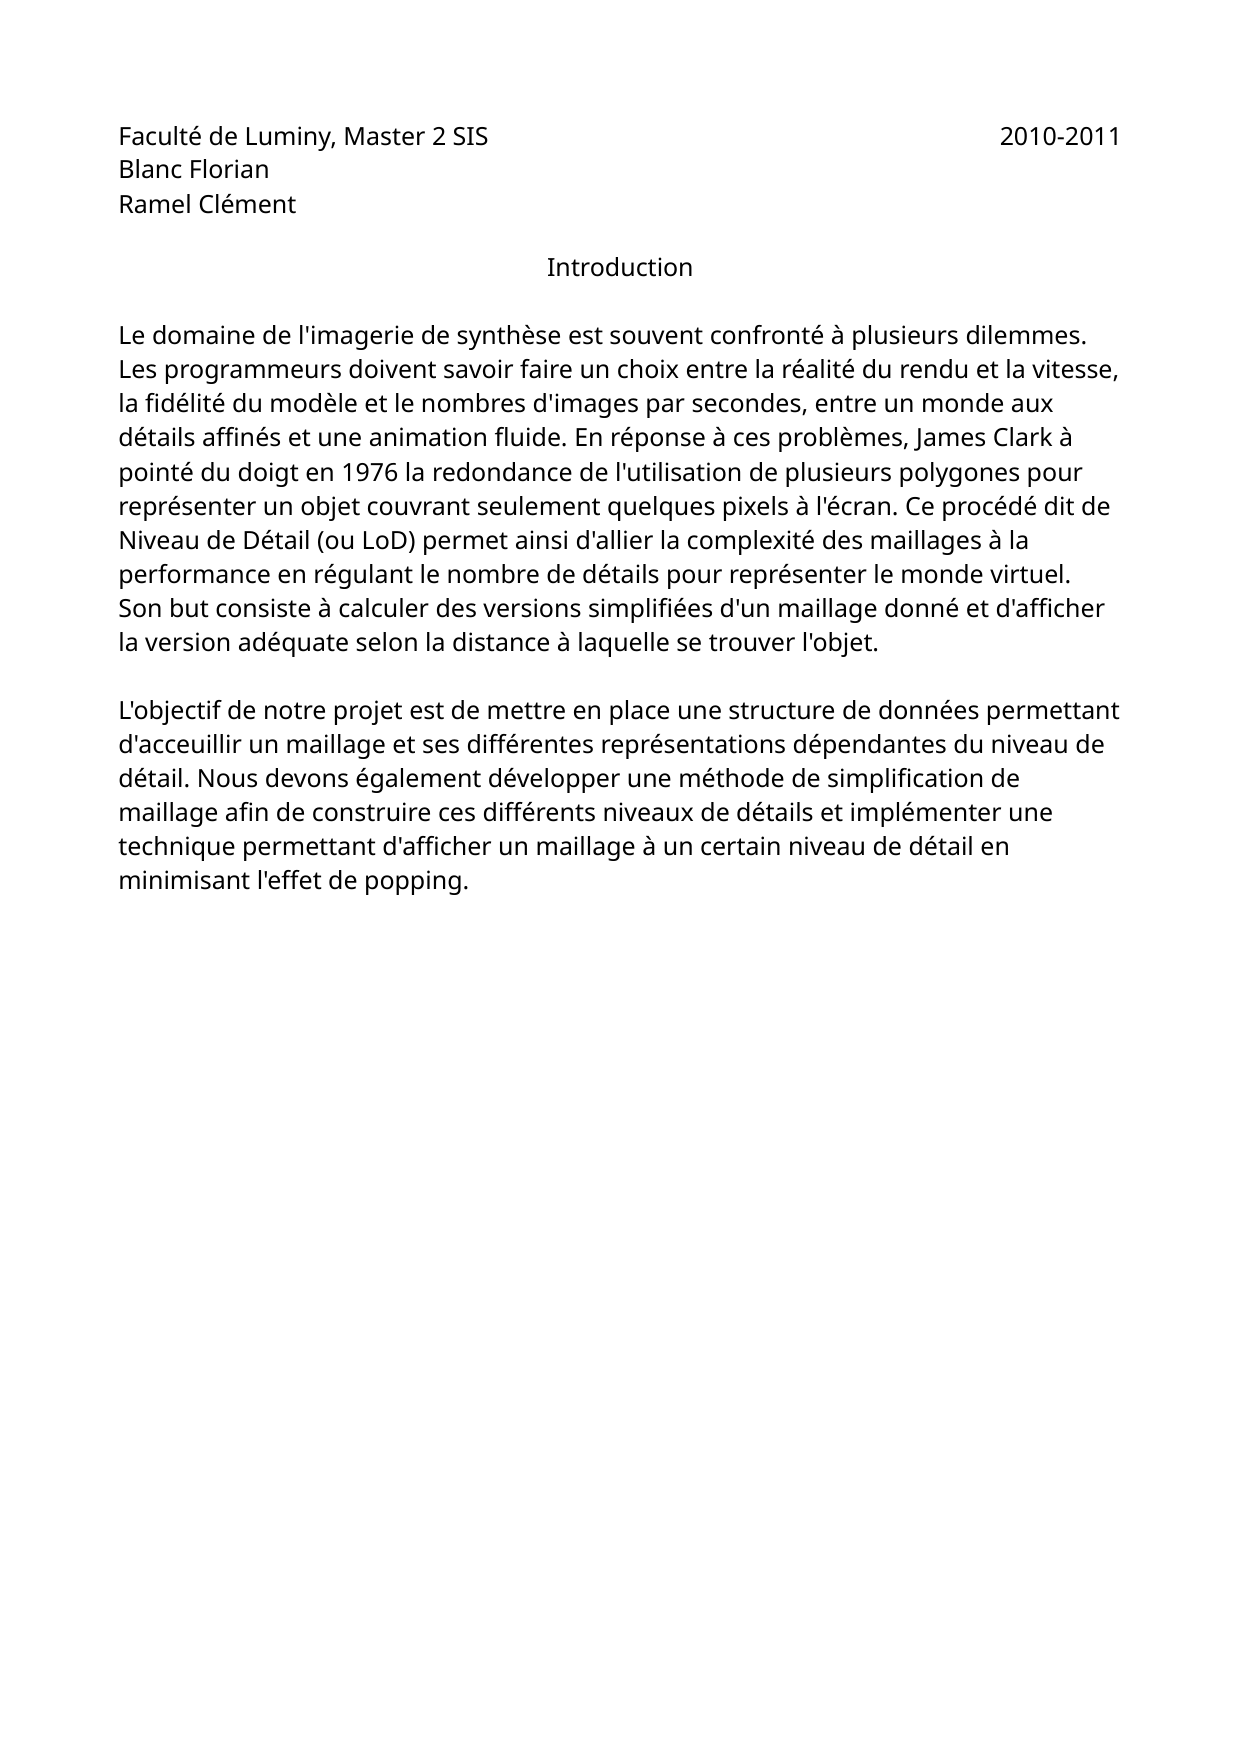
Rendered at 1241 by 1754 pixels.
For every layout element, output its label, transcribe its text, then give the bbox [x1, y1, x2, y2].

text L'objectif de notre projet est de mettre en place une structure de données permettant d'acceuillir un maillage et ses différentes représentations dépendantes du niveau de détail. Nous devons également développer une méthode de simplification de maillage afin de construire ces différents niveaux de détails et implémenter une technique permettant d'afficher un maillage à un certain niveau de détail en minimisant l'effet de popping. [118, 693, 1122, 897]
text Introduction [118, 250, 1122, 284]
text Le domaine de l'imagerie de synthèse est souvent confronté à plusieurs dilemmes. Les programmeurs doivent savoir faire un choix entre la réalité du rendu et la vitesse, la fidélité du modèle et le nombres d'images par secondes, entre un monde aux détails affinés et une animation fluide. En réponse à ces problèmes, James Clark à pointé du doigt en 1976 la redondance de l'utilisation de plusieurs polygones pour représenter un objet couvrant seulement quelques pixels à l'écran. Ce procédé dit de Niveau de Détail (ou LoD) permet ainsi d'allier la complexité des maillages à la performance en régulant le nombre de détails pour représenter le monde virtuel. Son but consiste à calculer des versions simplifiées d'un maillage donné et d'afficher la version adéquate selon la distance à laquelle se trouver l'objet. [118, 318, 1122, 658]
